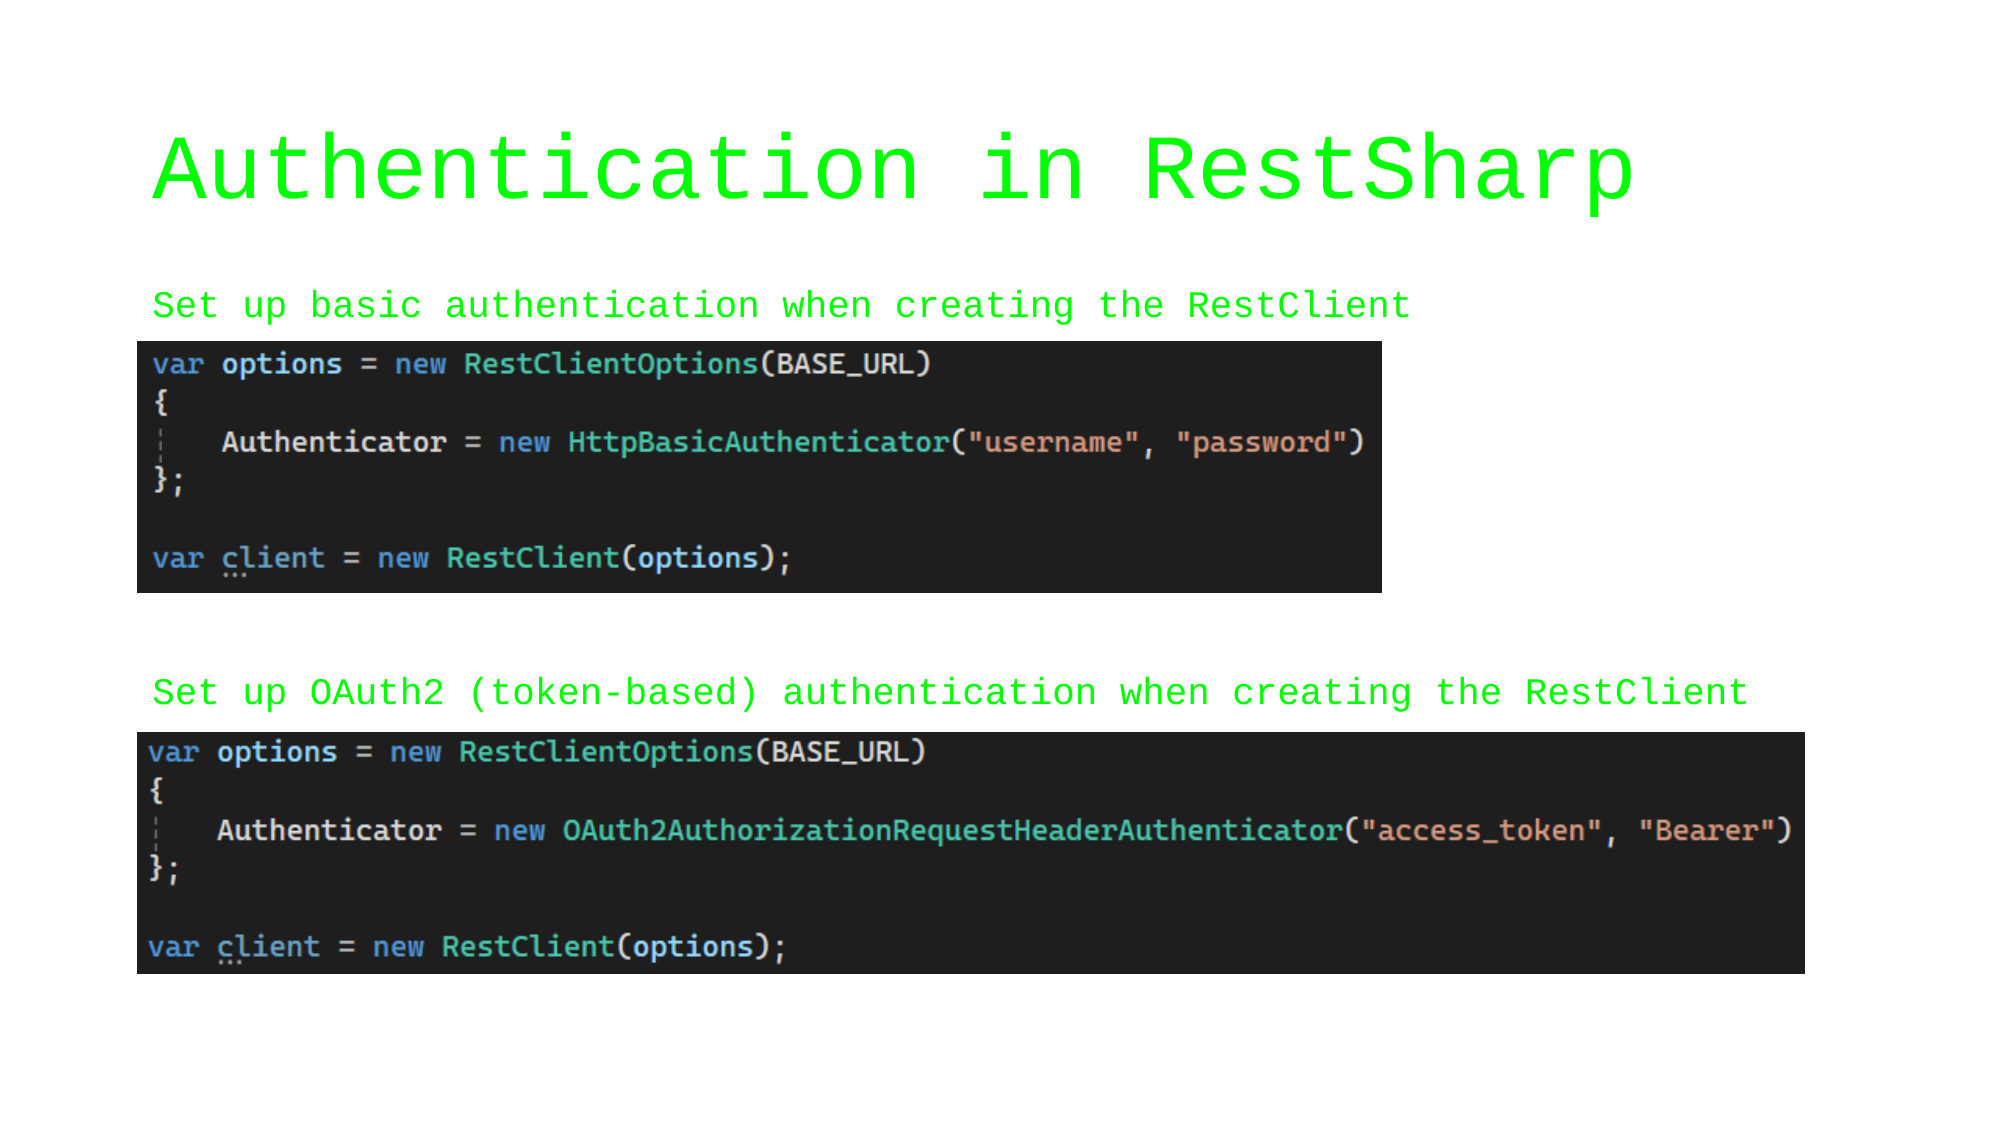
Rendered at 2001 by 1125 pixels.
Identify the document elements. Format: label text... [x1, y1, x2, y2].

text_box Set up OAuth2 (token-based) authentication when creating the RestClient [137, 659, 1877, 721]
title Authentication in RestSharp [137, 59, 1863, 278]
text_box Set up basic authentication when creating the RestClient [137, 272, 1591, 333]
picture [137, 341, 1382, 593]
picture [137, 732, 1805, 974]
